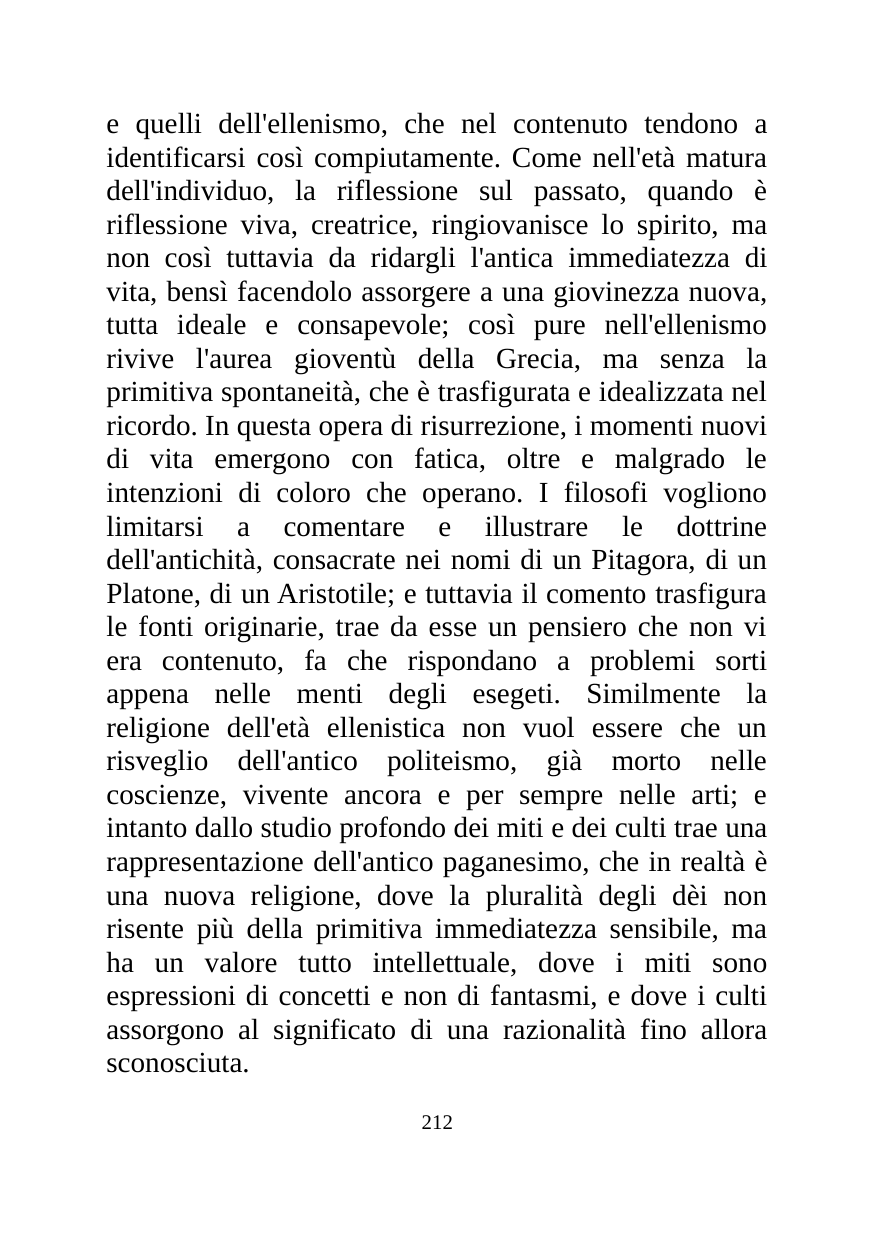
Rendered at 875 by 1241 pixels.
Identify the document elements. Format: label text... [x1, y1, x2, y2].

text e quelli dell'ellenismo, che nel contenuto tendono a identificarsi così compiutamente. Come nell'età matura dell'individuo, la riflessione sul passato, quando è riflessione viva, creatrice, ringiovanisce lo spirito, ma non così tuttavia da ridargli l'antica immediatezza di vita, bensì facendolo assorgere a una giovinezza nuova, tutta ideale e consapevole; così pure nell'ellenismo rivive l'aurea gioventù della Grecia, ma senza la primitiva spontaneità, che è trasfigurata e idealizzata nel ricordo. In questa opera di risurrezione, i momenti nuovi di vita emergono con fatica, oltre e malgrado le intenzioni di coloro che operano. I filosofi vogliono limitarsi a comentare e illustrare le dottrine dell'antichità, consacrate nei nomi di un Pitagora, di un Platone, di un Aristotile; e tuttavia il comento trasfigura le fonti originarie, trae da esse un pensiero che non vi era contenuto, fa che rispondano a problemi sorti appena nelle menti degli esegeti. Similmente la religione dell'età ellenistica non vuol essere che un risveglio dell'antico politeismo, già morto nelle coscienze, vivente ancora e per sempre nelle arti; e intanto dallo studio profondo dei miti e dei culti trae una rappresentazione dell'antico paganesimo, che in realtà è una nuova religione, dove la pluralità degli dèi non risente più della primitiva immediatezza sensibile, ma ha un valore tutto intellettuale, dove i miti sono espressioni di concetti e non di fantasmi, e dove i culti assorgono al significato di una razionalità fino allora sconosciuta. [106, 106, 768, 1079]
